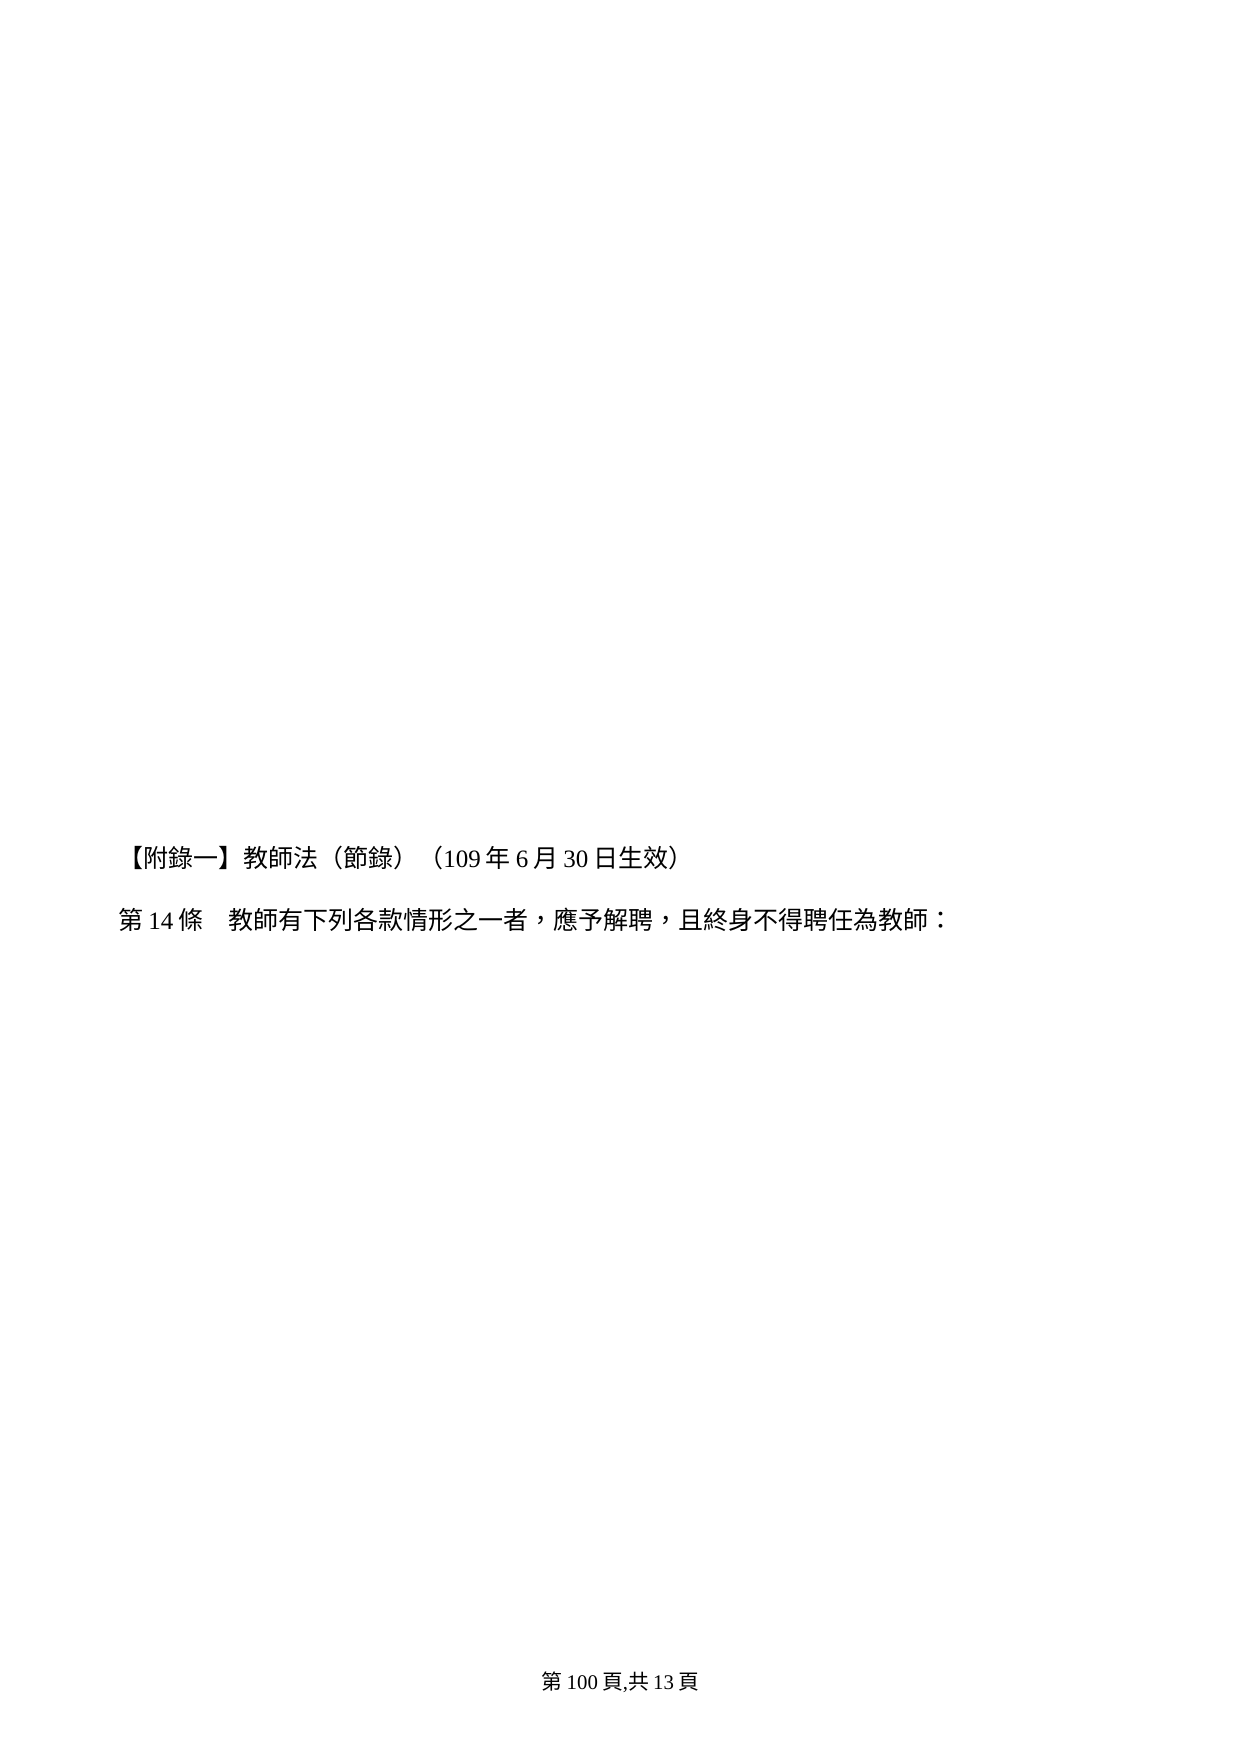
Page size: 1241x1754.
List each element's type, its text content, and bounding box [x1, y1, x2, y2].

text 第14條 教師有下列各款情形之一者，應予解聘，且終身不得聘任為教師： [118, 877, 1122, 939]
text 【附錄一】教師法（節錄）（109年6月30日生效） [118, 814, 1122, 877]
